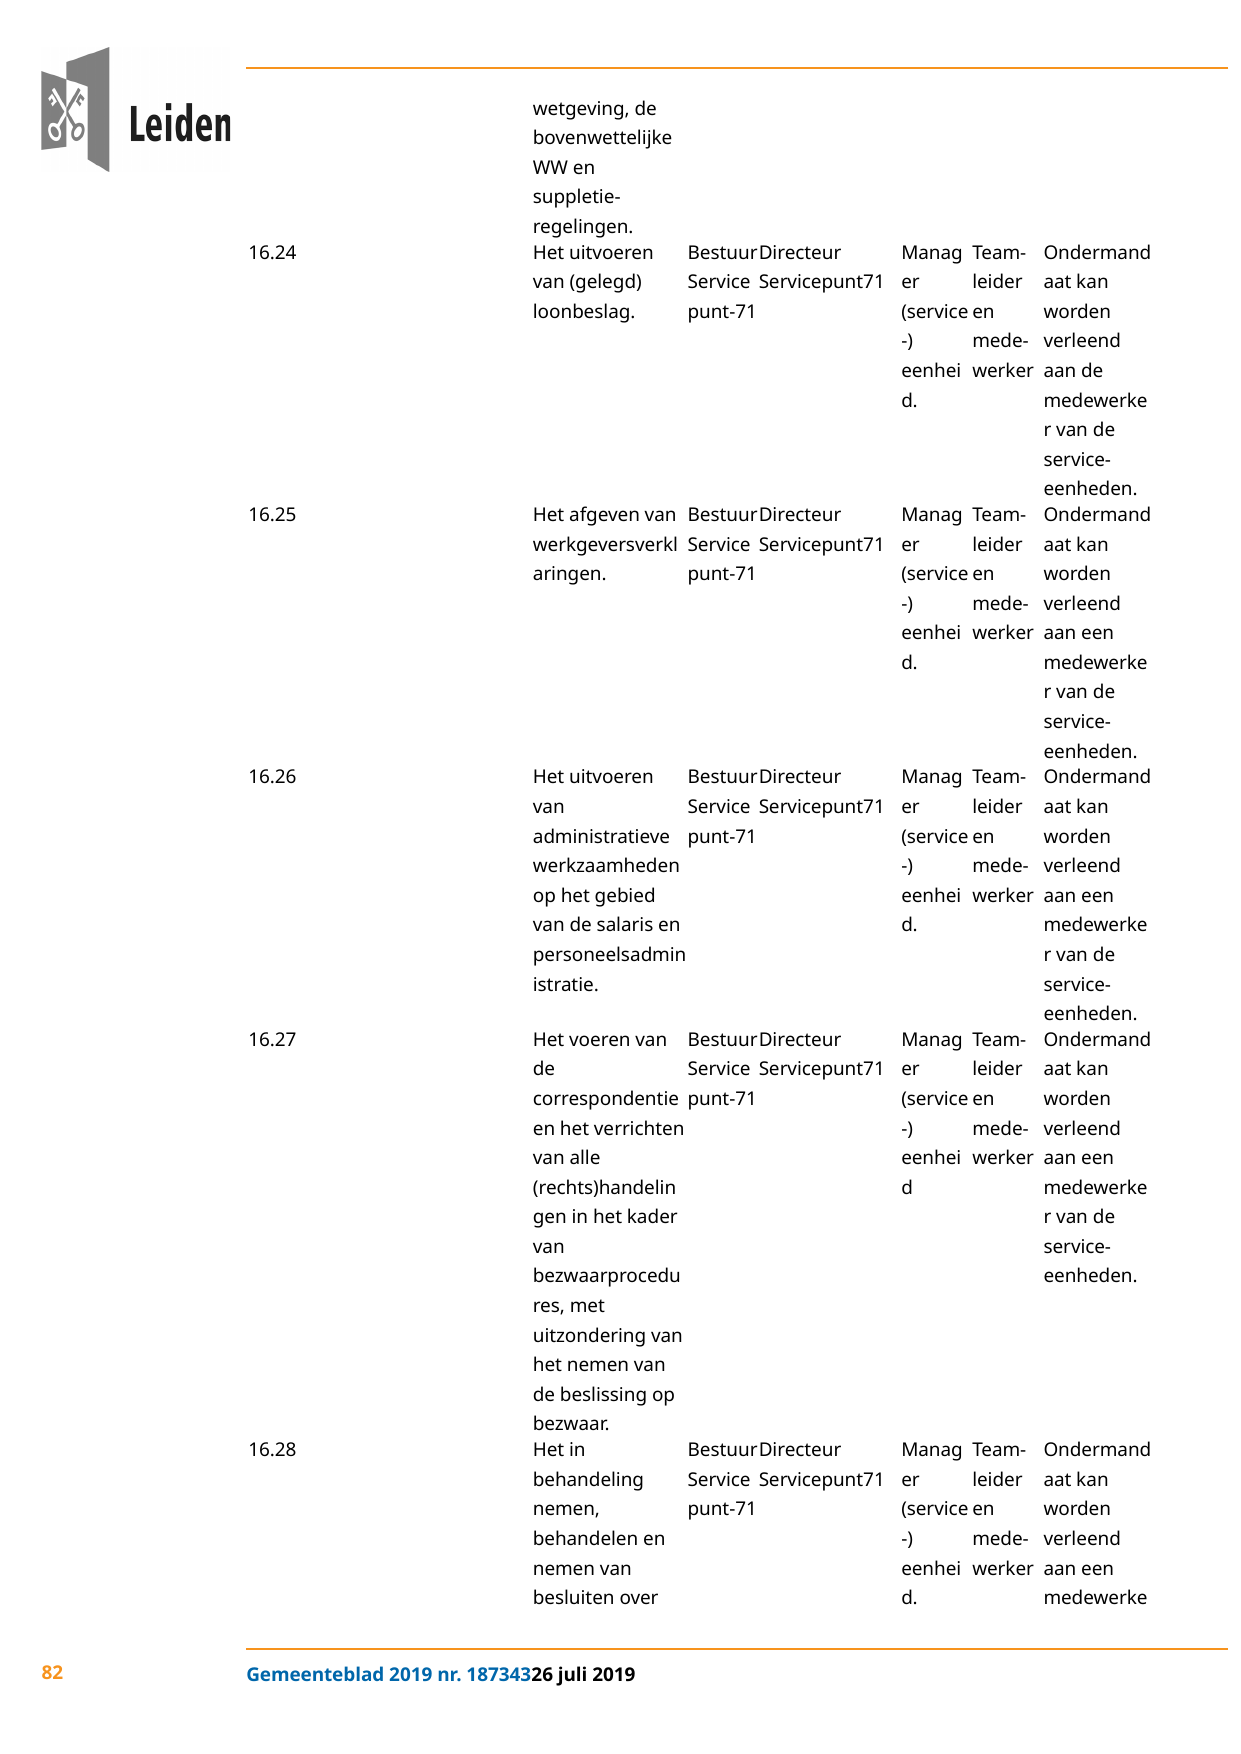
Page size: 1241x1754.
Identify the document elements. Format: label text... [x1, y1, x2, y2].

table_cell Het afgeven van werkgeversverklaringen. [533, 501, 687, 764]
table_cell 16.26 [248, 764, 533, 1026]
table_cell Directeur Servicepunt71 [759, 764, 901, 1026]
table_cell Team-leider en mede-werker [972, 501, 1043, 764]
table_cell Team-leider en mede-werker [972, 1436, 1043, 1610]
table_cell Het uitvoeren van administratieve werkzaamheden op het gebied van de salaris en personeelsadministratie. [533, 764, 687, 1026]
table_cell Ondermandaat kan worden verleend aan een medewerker van de service-eenheden. [1043, 764, 1152, 1026]
table_cell Bestuur Servicepunt-71 [688, 239, 758, 501]
table_cell 16.28 [248, 1436, 533, 1610]
table_cell Directeur Servicepunt71 [759, 1026, 901, 1436]
table_cell Directeur Servicepunt71 [759, 239, 901, 501]
table_cell Het uitvoeren van (gelegd) loonbeslag. [533, 239, 687, 501]
table_cell Team-leider en mede-werker [972, 1026, 1043, 1436]
table_cell [688, 95, 758, 239]
table_cell Het voeren van de correspondentie en het verrichten van alle (rechts)handelingen in het kader van bezwaarprocedures, met uitzondering van het nemen van de beslissing op bezwaar. [533, 1026, 687, 1436]
table_cell Het in behandeling nemen, behandelen en nemen van besluiten over [533, 1436, 687, 1610]
picture [41, 47, 231, 172]
table_cell Bestuur Servicepunt-71 [688, 501, 758, 764]
table_cell Team-leider en mede-werker [972, 239, 1043, 501]
table_cell Ondermandaat kan worden verleend aan een medewerker van de service-eenheden. [1043, 1026, 1152, 1436]
table_cell [759, 95, 901, 239]
table_cell 16.27 [248, 1026, 533, 1436]
table_cell Bestuur Servicepunt-71 [688, 1026, 758, 1436]
table_cell Manager (service-) eenheid. [901, 501, 972, 764]
table_cell Manager (service-) eenheid. [901, 239, 972, 501]
table_cell Team-leider en mede-werker [972, 764, 1043, 1026]
table_cell Ondermandaat kan worden verleend aan de medewerker van de service-eenheden. [1043, 239, 1152, 501]
table_cell Manager (service-) eenheid. [901, 764, 972, 1026]
table_cell [972, 95, 1043, 239]
table_cell 16.25 [248, 501, 533, 764]
table_cell [901, 95, 972, 239]
table_cell Manager (service-) eenheid. [901, 1436, 972, 1610]
table_cell Manager (service-) eenheid [901, 1026, 972, 1436]
table_cell Directeur Servicepunt71 [759, 1436, 901, 1610]
table_cell 16.24 [248, 239, 533, 501]
table_cell wetgeving, de bovenwettelijke WW en suppletie-regelingen. [533, 95, 687, 239]
table_cell Bestuur Servicepunt-71 [688, 764, 758, 1026]
table_cell Bestuur Servicepunt-71 [688, 1436, 758, 1610]
table_cell [1043, 95, 1152, 239]
table_cell Directeur Servicepunt71 [759, 501, 901, 764]
table_cell Ondermandaat kan worden verleend aan een medewerke [1043, 1436, 1152, 1610]
table_cell Ondermandaat kan worden verleend aan een medewerker van de service-eenheden. [1043, 501, 1152, 764]
table_cell [248, 95, 533, 239]
